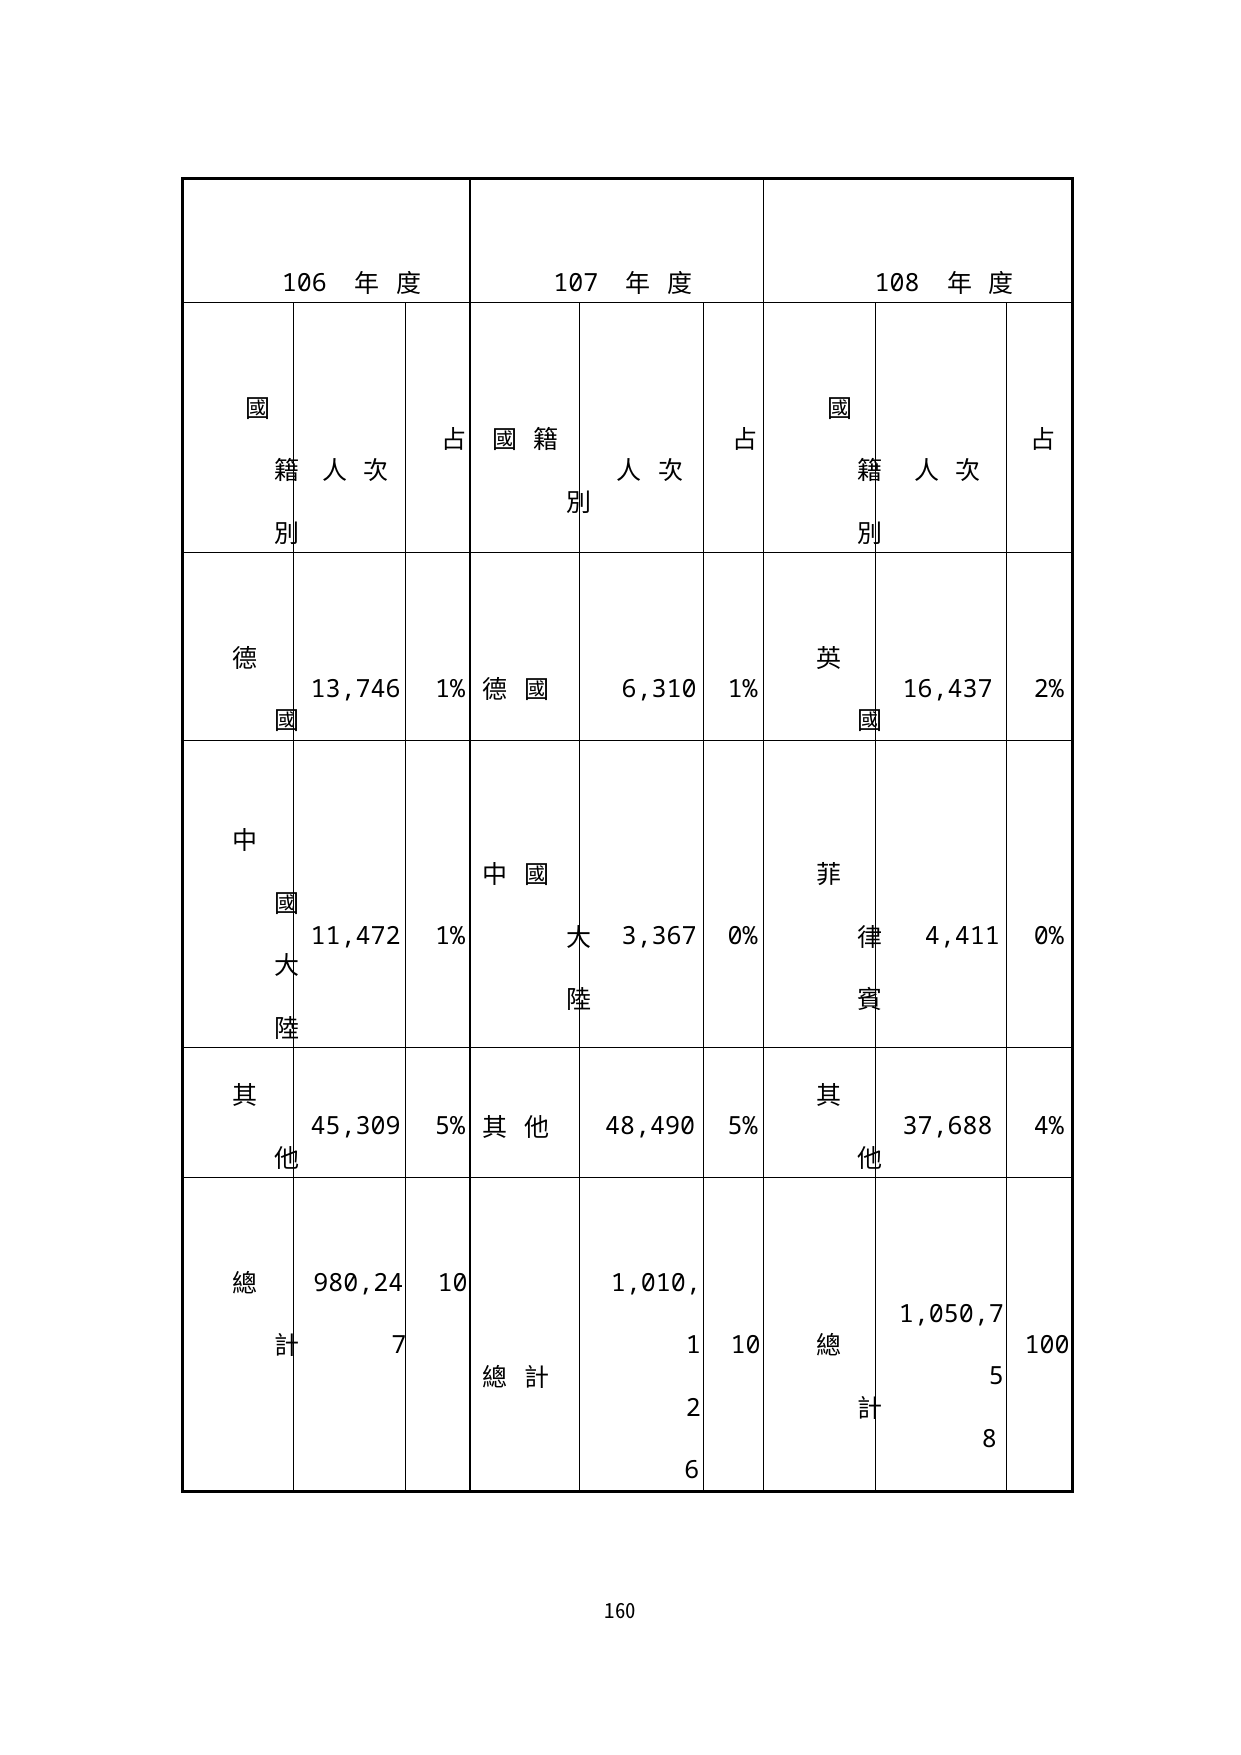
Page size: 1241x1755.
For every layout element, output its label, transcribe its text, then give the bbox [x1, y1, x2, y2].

table_cell 48,490 [580, 1048, 703, 1177]
table_cell 100% [1007, 1178, 1071, 1490]
table_cell 4,411 [876, 741, 1006, 1047]
table_cell 總計 [471, 1178, 579, 1490]
table_cell 人次 [294, 303, 405, 552]
table_cell 其他 [184, 1048, 293, 1177]
table_header 107年度 [471, 180, 763, 302]
table_cell 國籍別 [184, 303, 293, 552]
table_cell 國籍別 [764, 303, 875, 552]
table_cell 100% [704, 1178, 763, 1490]
table_cell 0% [1007, 741, 1071, 1047]
table_cell 100% [406, 1178, 469, 1490]
table_cell 總計 [184, 1178, 293, 1490]
table_cell 其他 [471, 1048, 579, 1177]
table_header 106年度 [184, 180, 469, 302]
table_cell 5% [704, 1048, 763, 1177]
table_cell 37,688 [876, 1048, 1006, 1177]
table_cell 占比 [1007, 303, 1071, 552]
table_cell 3,367 [580, 741, 703, 1047]
table_header 108年度 [764, 180, 1071, 302]
table_cell 1% [704, 553, 763, 740]
table_cell 16,437 [876, 553, 1006, 740]
table_cell 人次 [876, 303, 1006, 552]
table_cell 人次 [580, 303, 703, 552]
table_cell 6,310 [580, 553, 703, 740]
table_cell 2% [1007, 553, 1071, 740]
table_cell 45,309 [294, 1048, 405, 1177]
table_cell 11,472 [294, 741, 405, 1047]
table_cell 1% [406, 553, 469, 740]
table_cell 德國 [471, 553, 579, 740]
table_cell 0% [704, 741, 763, 1047]
table_cell 1,010,126 [580, 1178, 703, 1490]
table_cell 國籍別 [471, 303, 579, 552]
table_cell 13,746 [294, 553, 405, 740]
table_cell 中國大陸 [471, 741, 579, 1047]
table_cell 德國 [184, 553, 293, 740]
table_cell 其他 [764, 1048, 875, 1177]
table_cell 菲律賓 [764, 741, 875, 1047]
table_cell 占比 [704, 303, 763, 552]
table_cell 中國大陸 [184, 741, 293, 1047]
table_cell 1% [406, 741, 469, 1047]
table_cell 5% [406, 1048, 469, 1177]
table_cell 980,247 [294, 1178, 405, 1490]
table_cell 4% [1007, 1048, 1071, 1177]
table_cell 總計 [764, 1178, 875, 1490]
table_cell 1,050,758 [876, 1178, 1006, 1490]
table_cell 占比 [406, 303, 469, 552]
table_cell 英國 [764, 553, 875, 740]
